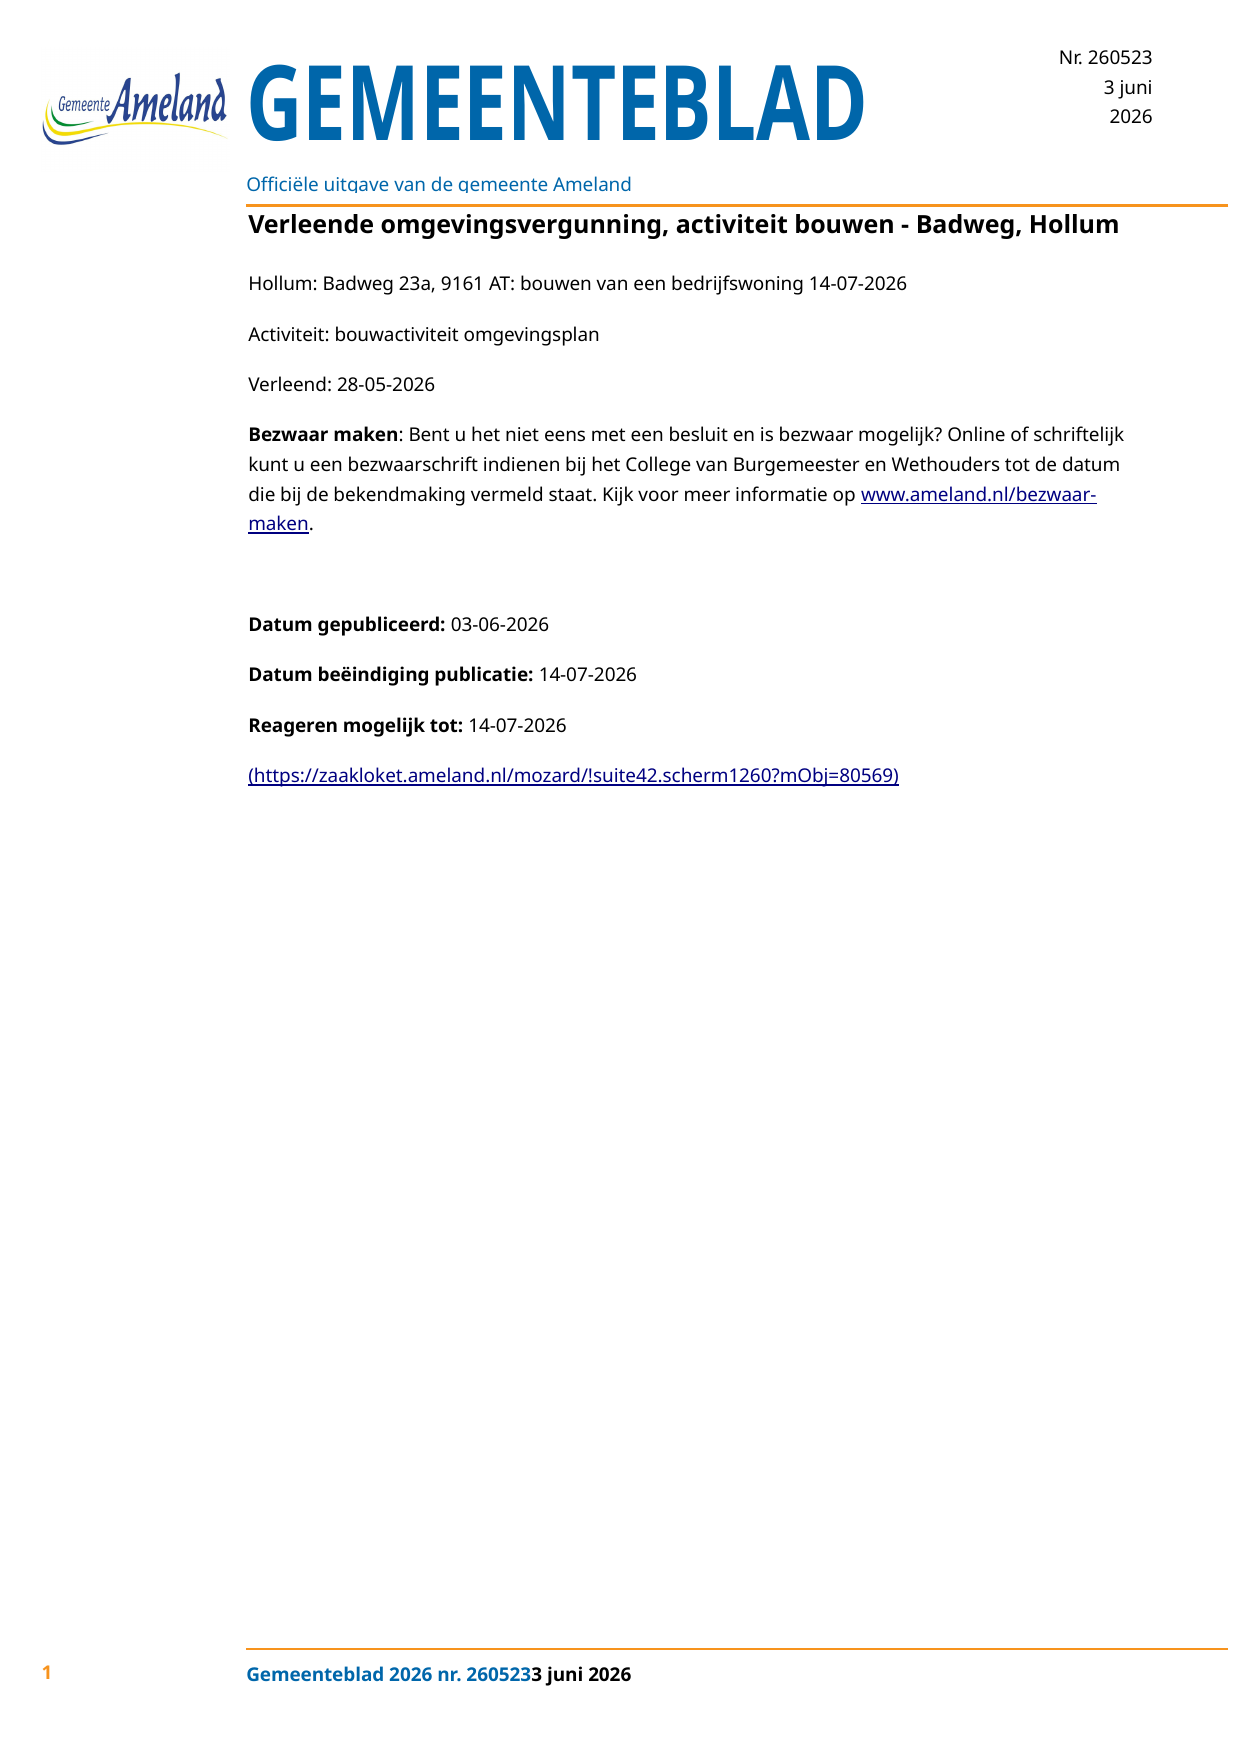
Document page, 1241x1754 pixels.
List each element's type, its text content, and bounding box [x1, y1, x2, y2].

text (https://zaakloket.ameland.nl/mozard/!suite42.scherm1260?mObj=80569) [248, 762, 1152, 788]
text Reageren mogelijk tot: 14-07-2026 [248, 712, 1152, 738]
text Bezwaar maken: Bent u het niet eens met een besluit en is bezwaar mogelijk? Online of schriftelijk kunt u een bezwaarschrift indienen bij het College van Burgemeester en Wethouders tot de datum die bij de bekendmaking vermeld staat. Kijk voor meer informatie op www.ameland.nl/bezwaar-maken. [248, 422, 1152, 536]
text Datum beëindiging publicatie: 14-07-2026 [248, 662, 1152, 687]
text Activiteit: bouwactiviteit omgevingsplan [248, 321, 1152, 346]
text Datum gepubliceerd: 03-06-2026 [248, 611, 1152, 637]
text Hollum: Badweg 23a, 9161 AT: bouwen van een bedrijfswoning 14-07-2026 [248, 270, 1152, 296]
picture [41, 47, 231, 172]
text Verleende omgevingsvergunning, activiteit bouwen - Badweg, Hollum [248, 207, 1152, 241]
text Verleend: 28-05-2026 [248, 371, 1152, 397]
